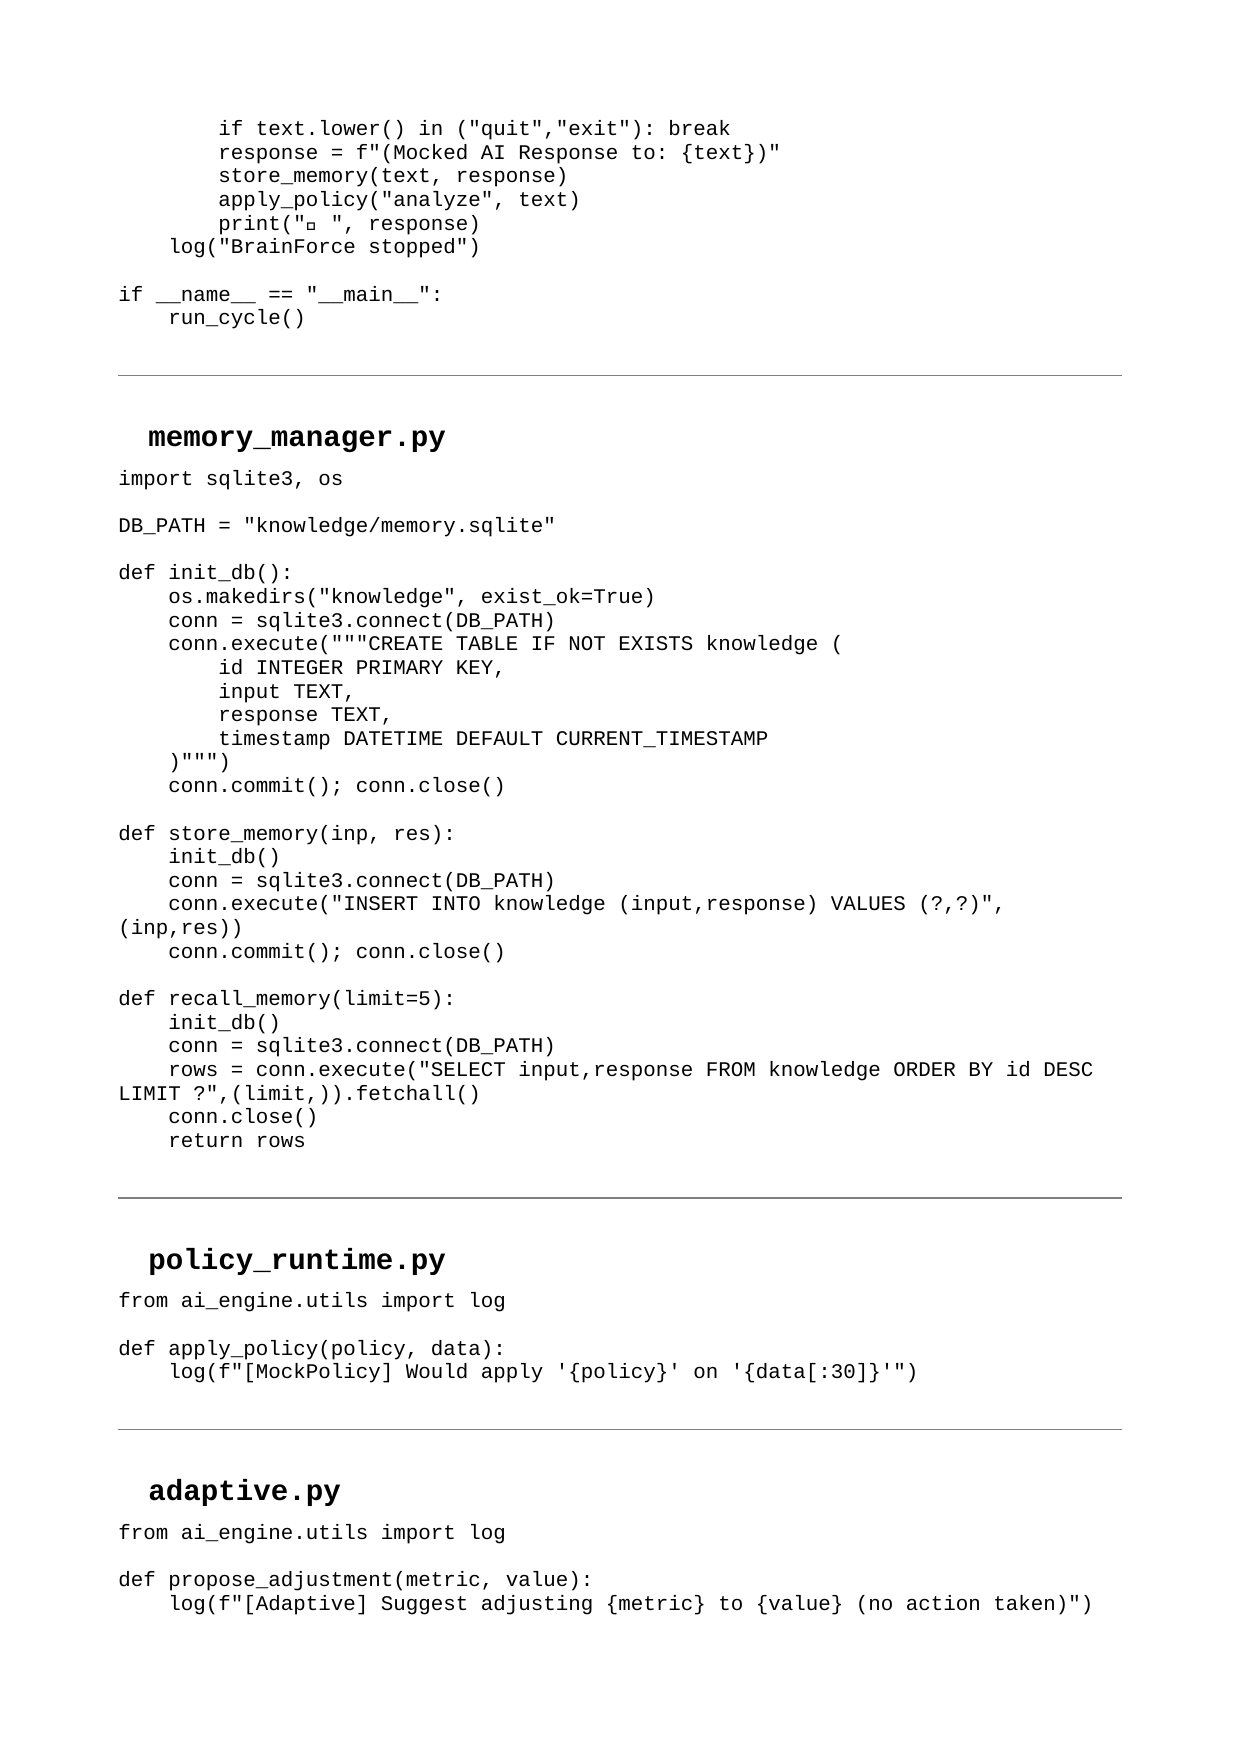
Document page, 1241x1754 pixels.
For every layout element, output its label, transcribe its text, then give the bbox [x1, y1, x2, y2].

text conn = sqlite3.connect(DB_PATH) [118, 870, 1122, 893]
text DB_PATH = "knowledge/memory.sqlite" [118, 515, 1122, 539]
text conn.close() [118, 1106, 1122, 1130]
text log("BrainForce stopped") [118, 236, 1122, 260]
subtitle 📄 policy_runtime.py [118, 1242, 1122, 1278]
text conn.commit(); conn.close() [118, 941, 1122, 964]
text run_cycle() [118, 307, 1122, 331]
text response = f"(Mocked AI Response to: {text})" [118, 142, 1122, 165]
text rows = conn.execute("SELECT input,response FROM knowledge ORDER BY id DESC LIMIT ?",(limit,)).fetchall() [118, 1059, 1122, 1106]
text id INTEGER PRIMARY KEY, [118, 657, 1122, 681]
text if __name__ == "__main__": [118, 284, 1122, 307]
text def init_db(): [118, 562, 1122, 586]
text from ai_engine.utils import log [118, 1522, 1122, 1546]
text init_db() [118, 846, 1122, 870]
text response TEXT, [118, 704, 1122, 728]
text apply_policy("analyze", text) [118, 189, 1122, 213]
text if text.lower() in ("quit","exit"): break [118, 118, 1122, 142]
subtitle 📄 adaptive.py [118, 1473, 1122, 1509]
text conn = sqlite3.connect(DB_PATH) [118, 610, 1122, 633]
text import sqlite3, os [118, 468, 1122, 491]
text def apply_policy(policy, data): [118, 1338, 1122, 1361]
text conn.execute("""CREATE TABLE IF NOT EXISTS knowledge ( [118, 633, 1122, 657]
text log(f"[Adaptive] Suggest adjusting {metric} to {value} (no action taken)") [118, 1593, 1122, 1616]
text from ai_engine.utils import log [118, 1290, 1122, 1314]
text return rows [118, 1130, 1122, 1153]
text log(f"[MockPolicy] Would apply '{policy}' on '{data[:30]}'") [118, 1361, 1122, 1385]
text conn = sqlite3.connect(DB_PATH) [118, 1035, 1122, 1059]
text def store_memory(inp, res): [118, 822, 1122, 846]
text timestamp DATETIME DEFAULT CURRENT_TIMESTAMP [118, 728, 1122, 752]
text def propose_adjustment(metric, value): [118, 1569, 1122, 1593]
text conn.commit(); conn.close() [118, 775, 1122, 799]
text conn.execute("INSERT INTO knowledge (input,response) VALUES (?,?)",(inp,res)) [118, 893, 1122, 941]
text init_db() [118, 1012, 1122, 1035]
text )""") [118, 752, 1122, 775]
text input TEXT, [118, 681, 1122, 704]
text print("🤖 ", response) [118, 213, 1122, 236]
text def recall_memory(limit=5): [118, 988, 1122, 1012]
text os.makedirs("knowledge", exist_ok=True) [118, 586, 1122, 610]
text store_memory(text, response) [118, 165, 1122, 189]
subtitle 📄 memory_manager.py [118, 419, 1122, 455]
